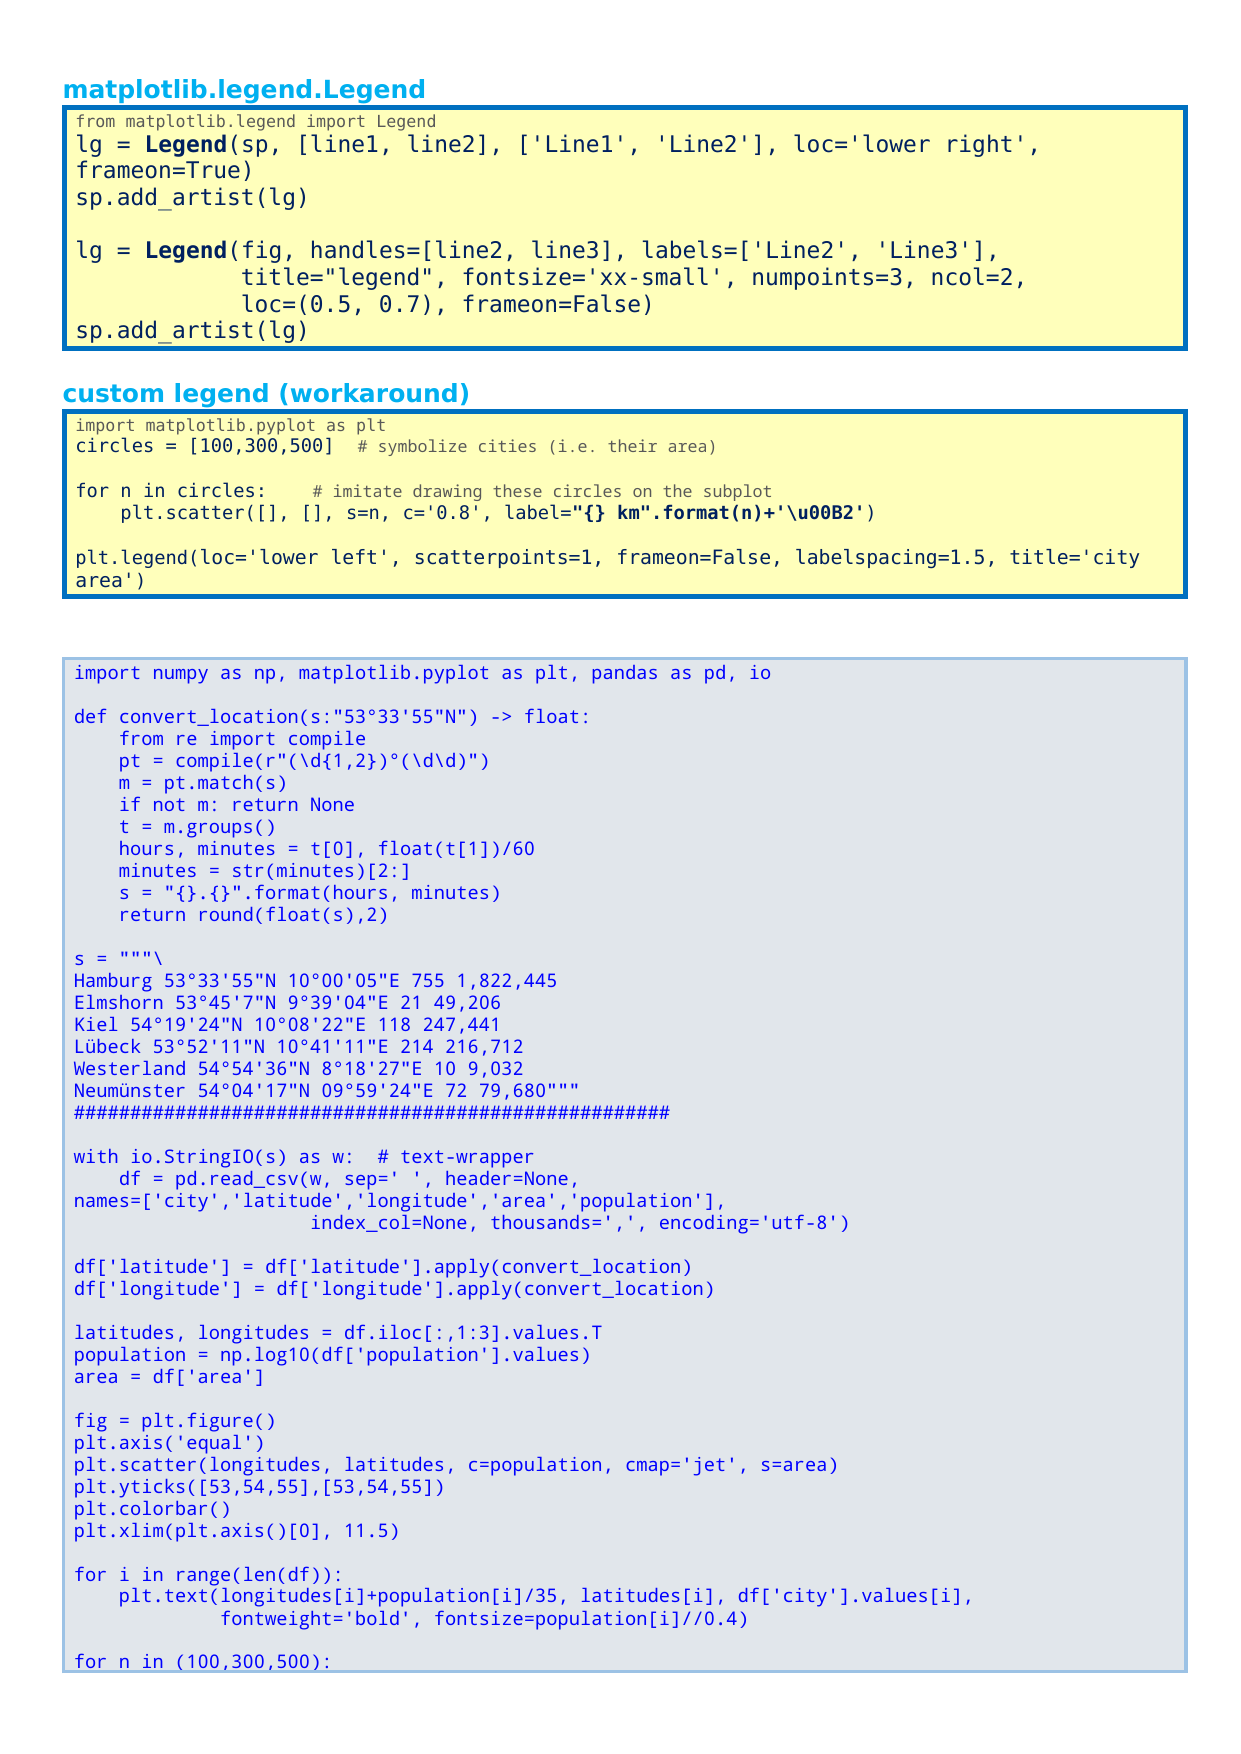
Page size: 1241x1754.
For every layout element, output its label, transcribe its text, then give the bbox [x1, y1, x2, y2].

text import numpy as np, matplotlib.pyplot as plt, pandas as pd, io [65, 660, 1184, 679]
text population = np.log10(df['population'].values) [65, 1338, 1184, 1361]
text s = """\ [65, 943, 1184, 965]
text from re import compile [65, 723, 1184, 745]
text for n in (100,300,500): [66, 1646, 1183, 1669]
text ##################################################### [65, 1097, 1184, 1119]
text fig = plt.figure() [65, 1404, 1184, 1426]
text Neumünster 54°04′17″N 09°59′24″E 72 79,680""" [65, 1075, 1184, 1097]
text hours, minutes = t[0], float(t[1])/60 [65, 833, 1184, 855]
text Lübeck 53°52′11″N 10°41′11″E 214 216,712 [65, 1031, 1184, 1053]
text fontweight='bold', fontsize=population[i]//0.4) [65, 1602, 1184, 1624]
text s = "{}.{}".format(hours, minutes) [65, 877, 1184, 899]
text plt.axis('equal') [65, 1426, 1184, 1448]
text lg = Legend(fig, handles=[line2, line3], labels=['Line2', 'Line3'], [67, 231, 1183, 257]
text t = m.groups() [65, 811, 1184, 833]
text import matplotlib.pyplot as plt [67, 414, 1183, 428]
text lg = Legend(sp, [line1, line2], ['Line1', 'Line2'], loc='lower right', frameon=True) [67, 124, 1183, 177]
text latitudes, longitudes = df.iloc[:,1:3].values.T [65, 1317, 1184, 1338]
title matplotlib.legend.Legend [62, 76, 1188, 105]
text m = pt.match(s) [65, 767, 1184, 789]
text index_col=None, thousands=',', encoding='utf-8') [65, 1207, 1184, 1229]
text sp.add_artist(lg) [67, 311, 1183, 346]
text df = pd.read_csv(w, sep=' ', header=None, names=['city','latitude','longitude','area','population'], [65, 1163, 1184, 1207]
text plt.yticks([53,54,55],[53,54,55]) [65, 1470, 1184, 1492]
text plt.scatter([], [], s=n, c='0.8', label="{} km".format(n)+'\u00B2') [67, 496, 1183, 517]
text Kiel 54°19′24″N 10°08′22″E 118 247,441 [65, 1009, 1184, 1031]
text pt = compile(r"(\d{1,2})°(\d\d)") [65, 745, 1184, 767]
text if not m: return None [65, 789, 1184, 811]
text from matplotlib.legend import Legend [67, 110, 1183, 124]
text plt.colorbar() [65, 1492, 1184, 1514]
text loc=(0.5, 0.7), frameon=False) [67, 284, 1183, 311]
text minutes = str(minutes)[2:] [65, 855, 1184, 877]
text plt.text(longitudes[i]+population[i]/35, latitudes[i], df['city'].values[i], [65, 1580, 1184, 1602]
text with io.StringIO(s) as w: # text-wrapper [65, 1141, 1184, 1163]
text def convert_location(s:"53°33′55″N") -> float: [65, 701, 1184, 723]
text sp.add_artist(lg) [67, 177, 1183, 204]
text Hamburg 53°33′55″N 10°00′05″E 755 1,822,445 [65, 965, 1184, 987]
text plt.legend(loc='lower left', scatterpoints=1, frameon=False, labelspacing=1.5, title='city area') [67, 539, 1183, 594]
text df['longitude'] = df['longitude'].apply(convert_location) [65, 1273, 1184, 1294]
text circles = [100,300,500] # symbolize cities (i.e. their area) [67, 428, 1183, 451]
text title="legend", fontsize='xx-small', numpoints=3, ncol=2, [67, 257, 1183, 284]
text return round(float(s),2) [65, 899, 1184, 921]
text plt.scatter(longitudes, latitudes, c=population, cmap='jet', s=area) [65, 1448, 1184, 1470]
text for n in circles: # imitate drawing these circles on the subplot [67, 473, 1183, 496]
text for i in range(len(df)): [65, 1558, 1184, 1580]
title custom legend (workaround) [62, 380, 1188, 409]
text plt.xlim(plt.axis()[0], 11.5) [65, 1514, 1184, 1536]
text area = df['area'] [65, 1361, 1184, 1382]
text Westerland 54°54′36″N 8°18′27″E 10 9,032 [65, 1053, 1184, 1075]
text Elmshorn 53°45′7″N 9°39′04″E 21 49,206 [65, 987, 1184, 1009]
text df['latitude'] = df['latitude'].apply(convert_location) [65, 1251, 1184, 1273]
